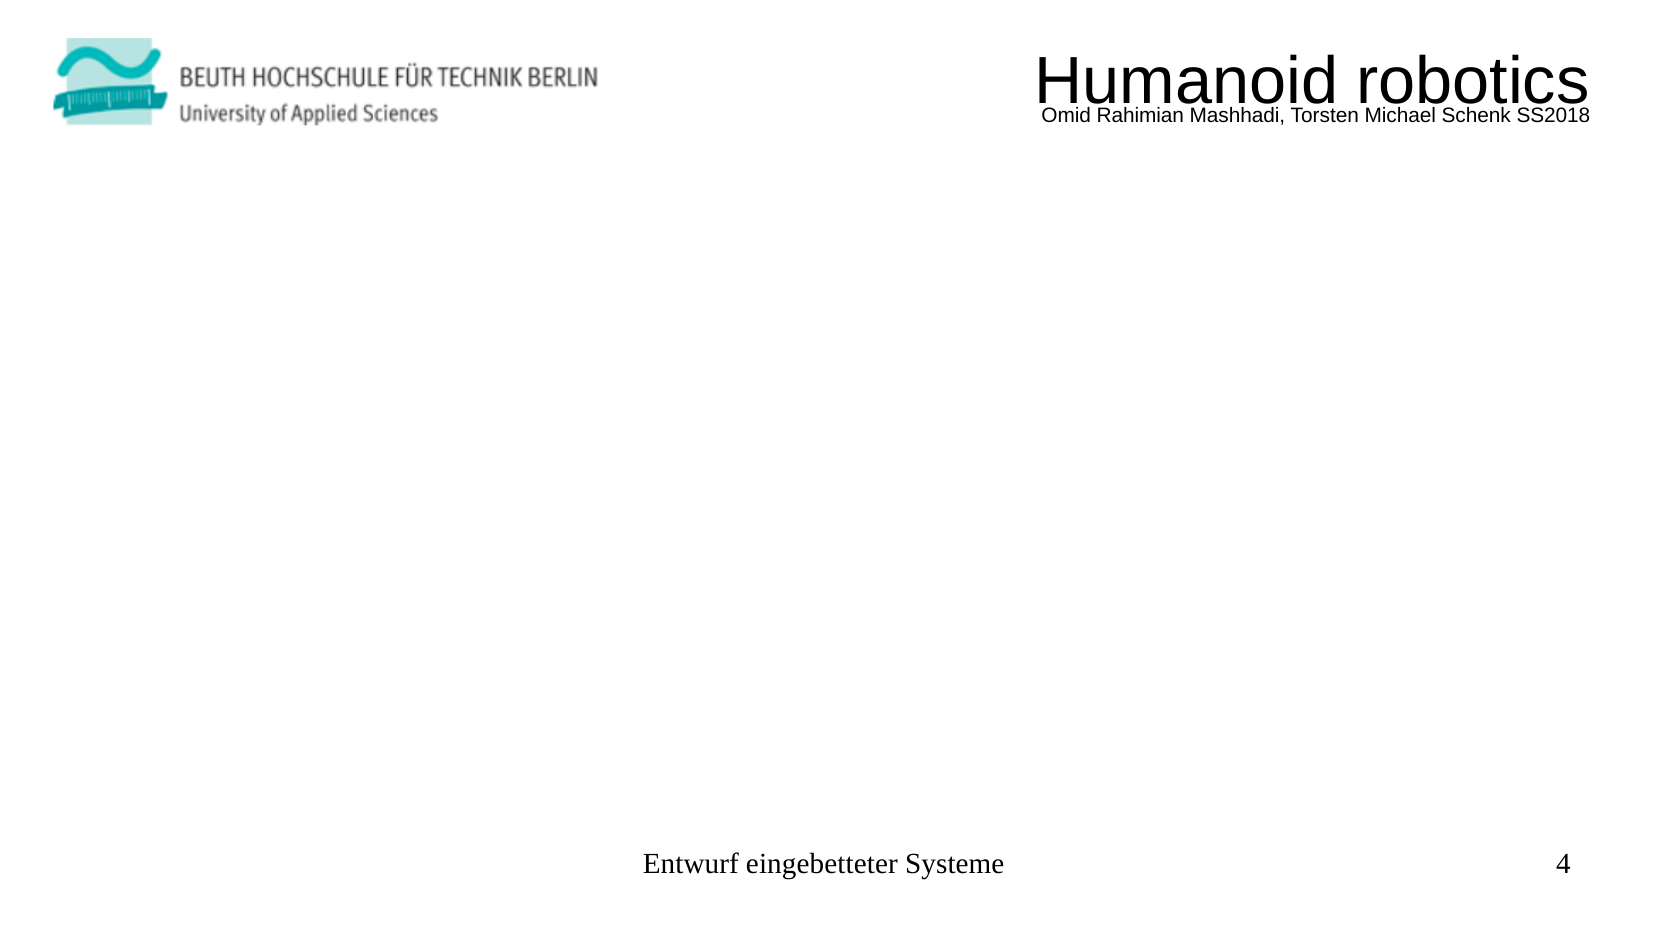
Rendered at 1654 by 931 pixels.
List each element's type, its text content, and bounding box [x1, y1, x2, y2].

text_box Humanoid robotics [1020, 35, 1642, 113]
title [82, 28, 1571, 201]
text_box Omid Rahimian Mashhadi, Torsten Michael Schenk SS2018 [1026, 96, 1611, 151]
picture [15, 29, 661, 145]
